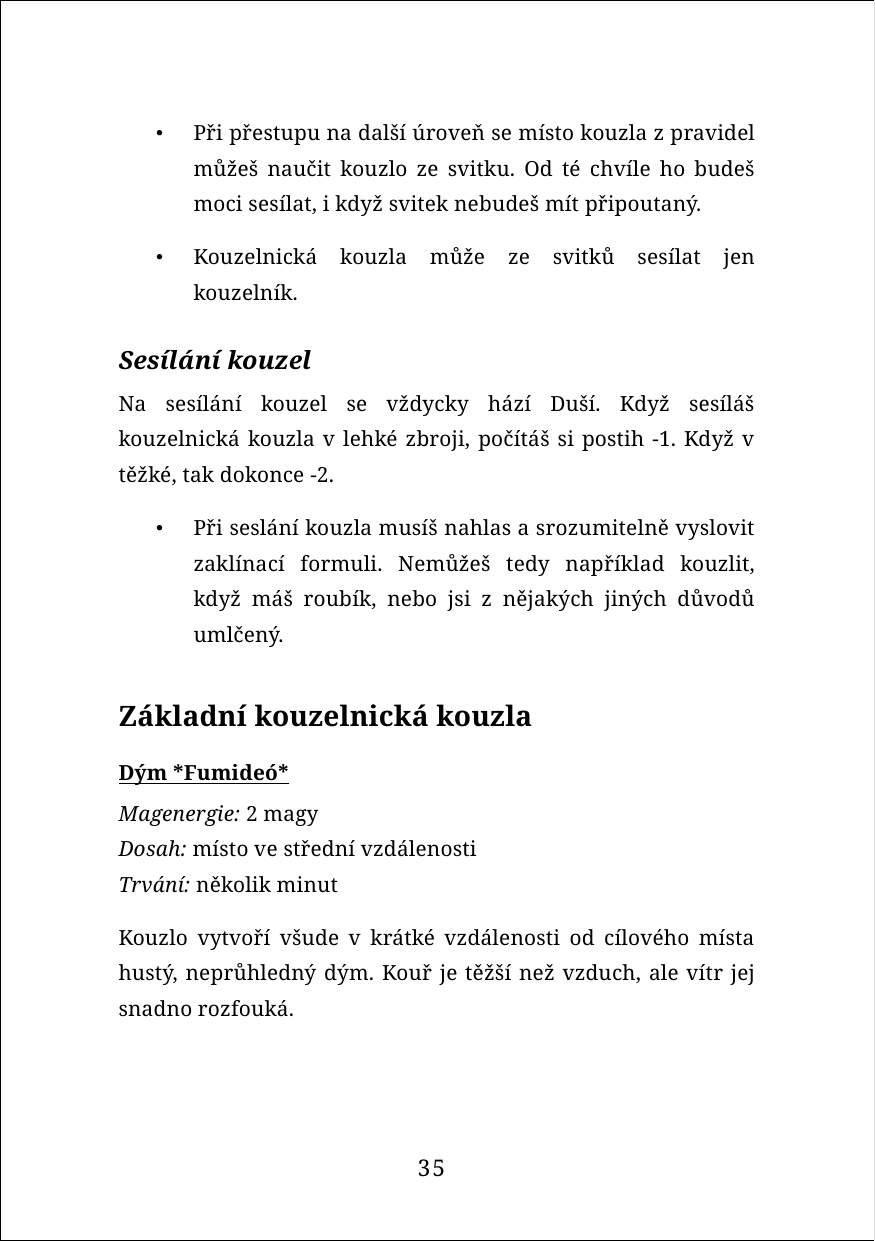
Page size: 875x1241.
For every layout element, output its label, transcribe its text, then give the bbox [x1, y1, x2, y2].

list Při seslání kouzla musíš nahlas a srozumitelně vyslovit zaklínací formuli. Nemůžeš tedy například kouzlit, když máš roubík, nebo jsi z nějakých jiných důvodů umlčený. [156, 513, 756, 648]
text Na sesílání kouzel se vždycky hází Duší. Když sesíláš kouzelnická kouzla v lehké zbroji, počítáš si postih -1. Když v těžké, tak dokonce -2. [118, 389, 756, 488]
subtitle Dým *Fumideó* [118, 758, 756, 787]
text Magenergie: 2 magy Dosah: místo ve střední vzdálenosti Trvání: několik minut [118, 799, 756, 898]
text Kouzlo vytvoří všude v krátké vzdálenosti od cílového místa hustý, neprůhledný dým. Kouř je těžší než vzduch, ale vítr jej snadno rozfouká. [118, 923, 756, 1022]
subtitle Základní kouzelnická kouzla [118, 697, 756, 735]
list Kouzelnická kouzla může ze svitků sesílat jen kouzelník. [156, 242, 756, 306]
subtitle Sesílání kouzel [118, 343, 756, 377]
list Při přestupu na další úroveň se místo kouzla z pravidel můžeš naučit kouzlo ze svitku. Od té chvíle ho budeš moci sesílat, i když svitek nebudeš mít připoutaný. [156, 118, 756, 218]
